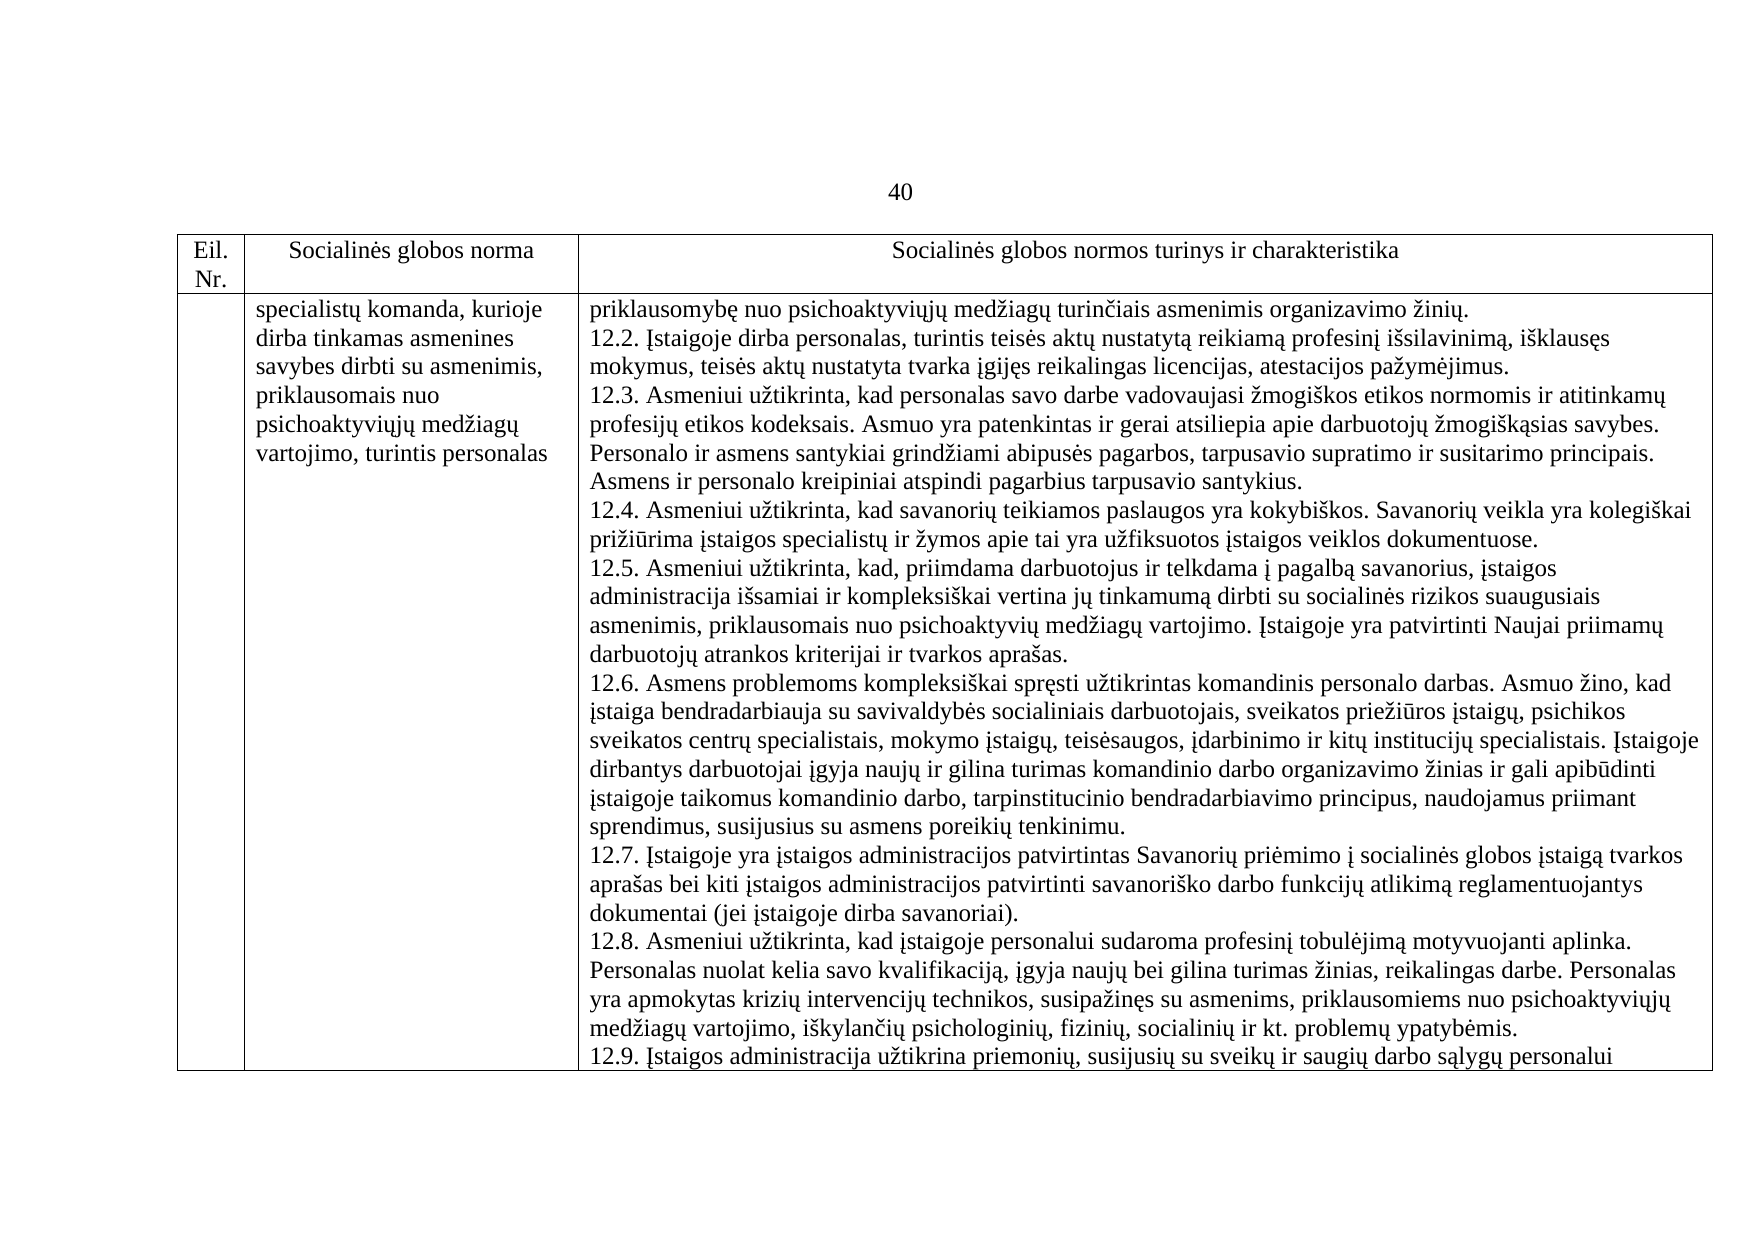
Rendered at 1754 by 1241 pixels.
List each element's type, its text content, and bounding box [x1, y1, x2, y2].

table_cell specialistų komanda, kurioje dirba tinkamas asmenines savybes dirbti su asmenimis, priklausomais nuo psichoaktyviųjų medžiagų vartojimo, turintis personalas [245, 294, 578, 1070]
table_header Socialinės globos norma [245, 235, 578, 293]
table_header Socialinės globos normos turinys ir charakteristika [579, 235, 1712, 293]
table_cell [178, 294, 244, 1070]
table_cell priklausomybę nuo psichoaktyviųjų medžiagų turinčiais asmenimis organizavimo žinių. 12.2. Įstaigoje dirba personalas, turintis teisės aktų nustatytą reikiamą profesinį išsilavinimą, išklausęs mokymus, teisės aktų nustatyta tvarka įgijęs reikalingas licencijas, atestacijos pažymėjimus. 12.3. Asmeniui užtikrinta, kad personalas savo darbe vadovaujasi žmogiškos etikos normomis ir atitinkamų profesijų etikos kodeksais. Asmuo yra patenkintas ir gerai atsiliepia apie darbuotojų žmogiškąsias savybes. Personalo ir asmens santykiai grindžiami abipusės pagarbos, tarpusavio supratimo ir susitarimo principais. Asmens ir personalo kreipiniai atspindi pagarbius tarpusavio santykius. 12.4. Asmeniui užtikrinta, kad savanorių teikiamos paslaugos yra kokybiškos. Savanorių veikla yra kolegiškai prižiūrima įstaigos specialistų ir žymos apie tai yra užfiksuotos įstaigos veiklos dokumentuose. 12.5. Asmeniui užtikrinta, kad, priimdama darbuotojus ir telkdama į pagalbą savanorius, įstaigos administracija išsamiai ir kompleksiškai vertina jų tinkamumą dirbti su socialinės rizikos suaugusiais asmenimis, priklausomais nuo psichoaktyvių medžiagų vartojimo. Įstaigoje yra patvirtinti Naujai priimamų darbuotojų atrankos kriterijai ir tvarkos aprašas. 12.6. Asmens problemoms kompleksiškai spręsti užtikrintas komandinis personalo darbas. Asmuo žino, kad įstaiga bendradarbiauja su savivaldybės socialiniais darbuotojais, sveikatos priežiūros įstaigų, psichikos sveikatos centrų specialistais, mokymo įstaigų, teisėsaugos, įdarbinimo ir kitų institucijų specialistais. Įstaigoje dirbantys darbuotojai įgyja naujų ir gilina turimas komandinio darbo organizavimo žinias ir gali apibūdinti įstaigoje taikomus komandinio darbo, tarpinstitucinio bendradarbiavimo principus, naudojamus priimant sprendimus, susijusius su asmens poreikių tenkinimu. 12.7. Įstaigoje yra įstaigos administracijos patvirtintas Savanorių priėmimo į socialinės globos įstaigą tvarkos aprašas bei kiti įstaigos administracijos patvirtinti savanoriško darbo funkcijų atlikimą reglamentuojantys dokumentai (jei įstaigoje dirba savanoriai). 12.8. Asmeniui užtikrinta, kad įstaigoje personalui sudaroma profesinį tobulėjimą motyvuojanti aplinka. Personalas nuolat kelia savo kvalifikaciją, įgyja naujų bei gilina turimas žinias, reikalingas darbe. Personalas yra apmokytas krizių intervencijų technikos, susipažinęs su asmenims, priklausomiems nuo psichoaktyviųjų medžiagų vartojimo, iškylančių psichologinių, fizinių, socialinių ir kt. problemų ypatybėmis. 12.9. Įstaigos administracija užtikrina priemonių, susijusių su sveikų ir saugių darbo sąlygų personalui [579, 294, 1712, 1070]
table_header Eil. Nr. [178, 235, 244, 293]
